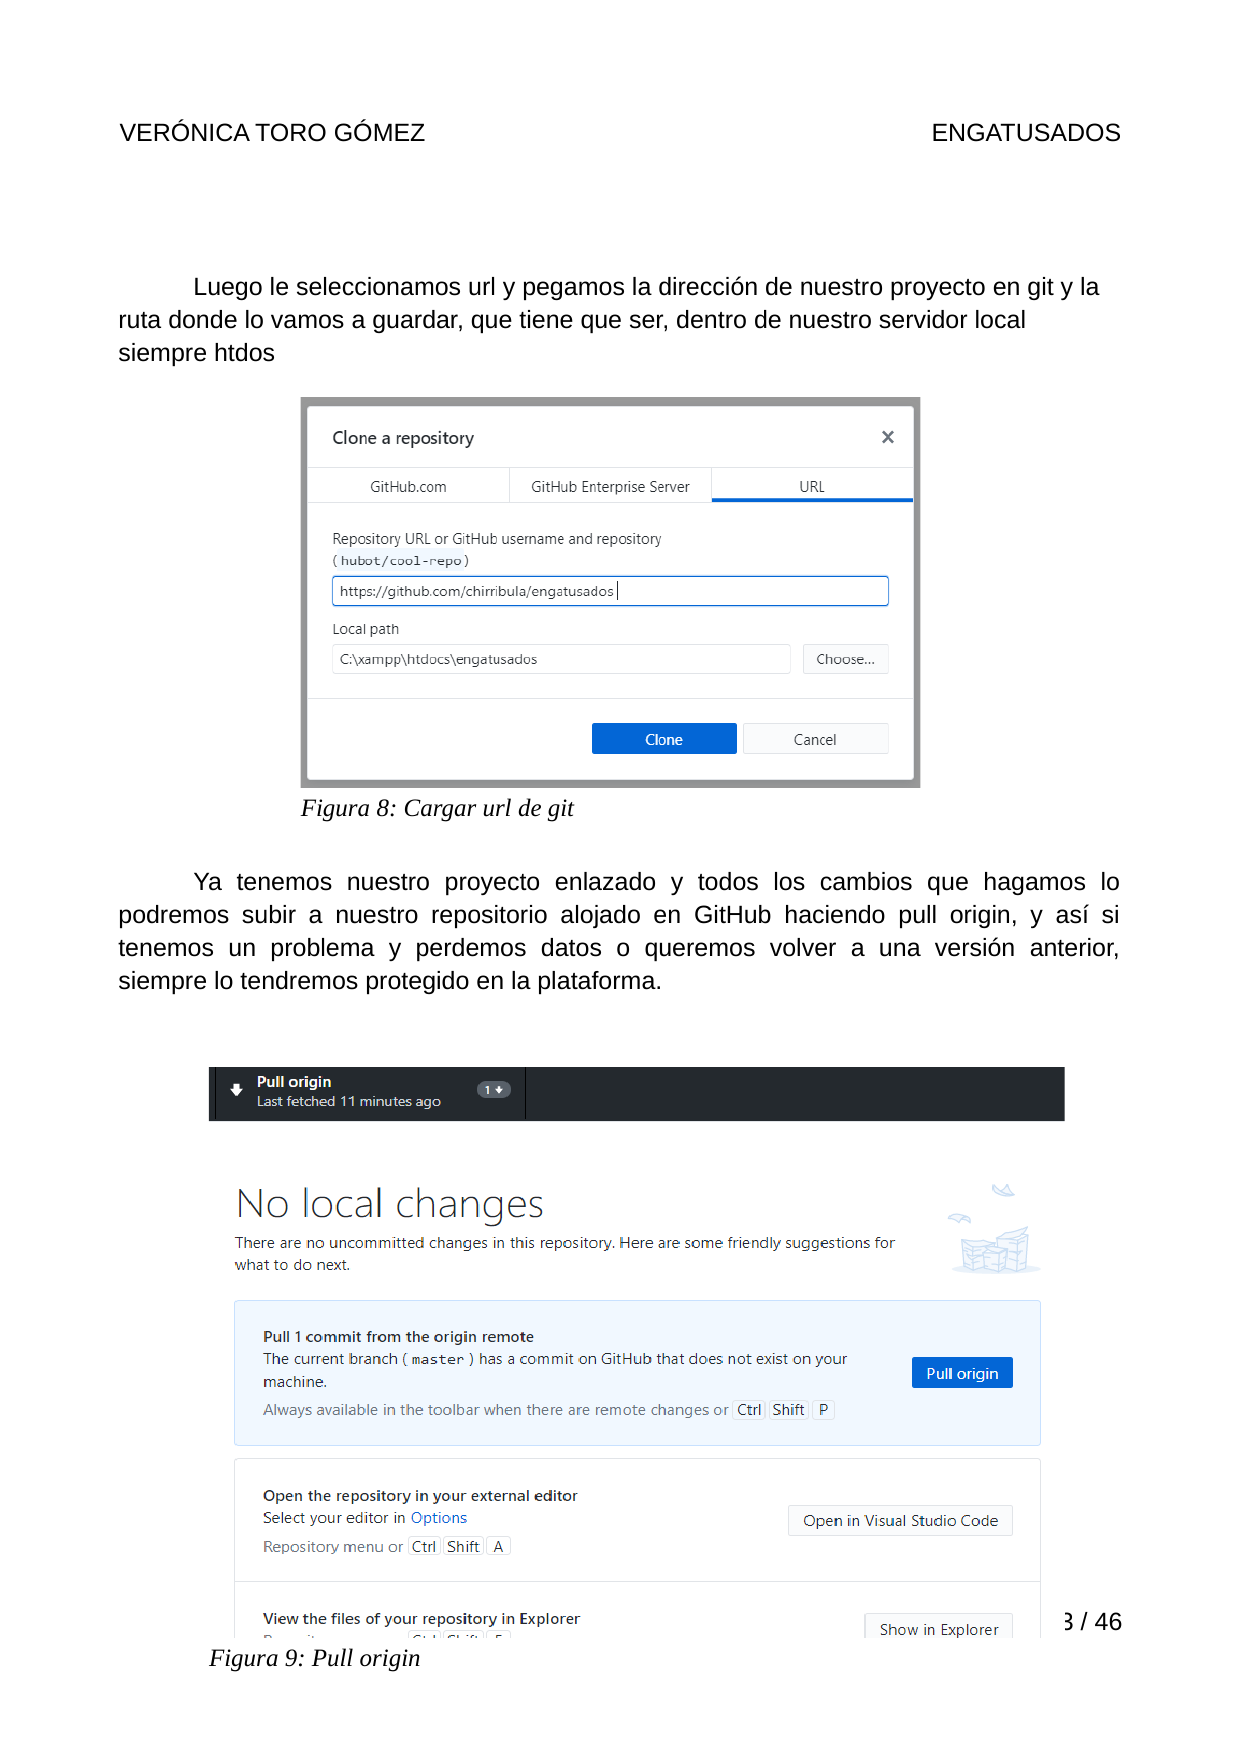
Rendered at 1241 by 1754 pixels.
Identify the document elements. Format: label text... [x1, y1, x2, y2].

text Luego le seleccionamos url y pegamos la dirección de nuestro proyecto en git y la ruta donde lo vamos a guardar, que tiene que ser, dentro de nuestro servidor local siempre htdos [118, 272, 1122, 366]
text Figura 9: Pull origin [209, 1638, 1065, 1672]
text Figura 8: Cargar url de git [301, 788, 940, 822]
picture [208, 1067, 1065, 1638]
picture [300, 397, 921, 788]
text Ya tenemos nuestro proyecto enlazado y todos los cambios que hagamos lo podremos subir a nuestro repositorio alojado en GitHub haciendo pull origin, y así si tenemos un problema y perdemos datos o queremos volver a una versión anterior, siempre lo tendremos protegido en la plataforma. [118, 867, 1122, 994]
